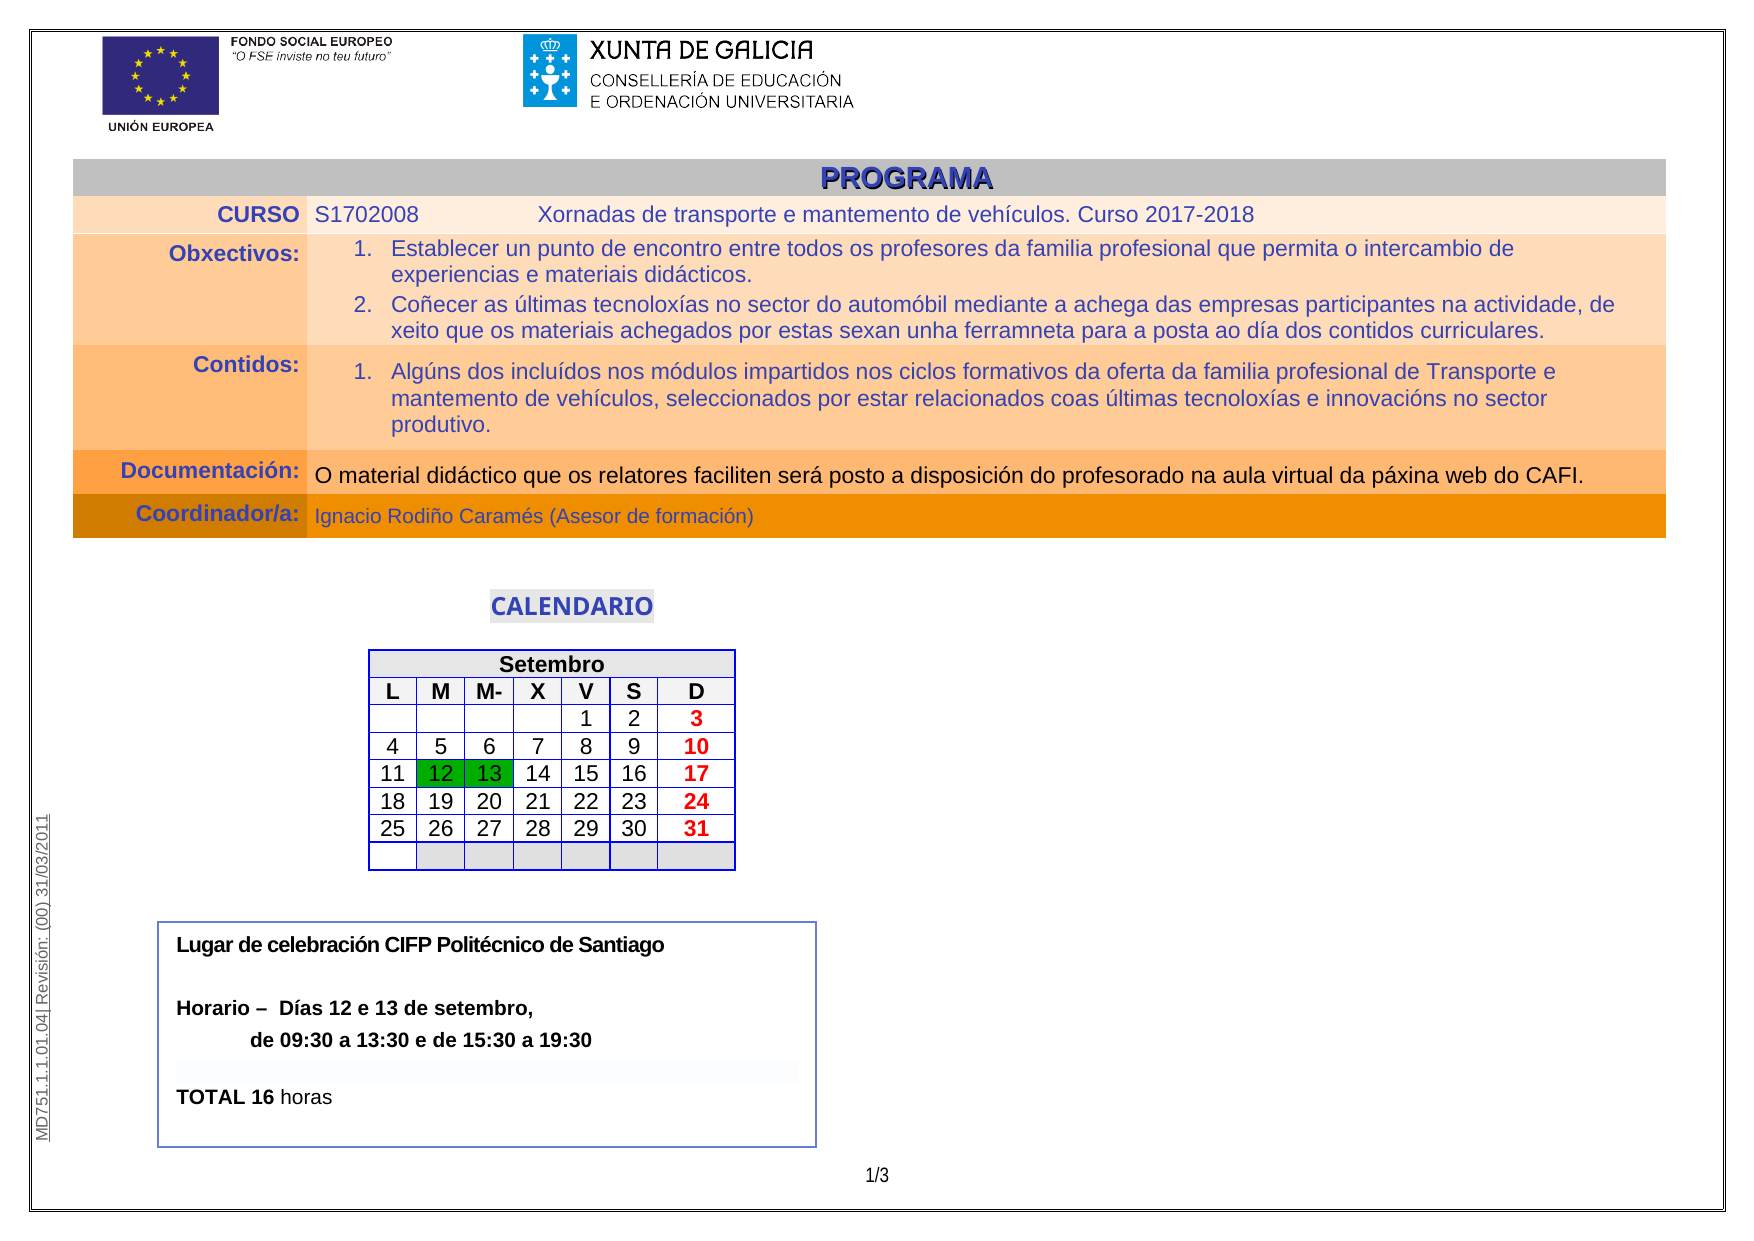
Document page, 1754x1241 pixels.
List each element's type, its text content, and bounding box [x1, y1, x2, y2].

table_cell 21 [514, 788, 561, 814]
table_cell CURSO [73, 196, 307, 233]
table_cell [1643, 234, 1666, 345]
picture [547, 55, 554, 62]
table_cell [465, 843, 513, 869]
table_cell 2 [611, 705, 657, 732]
table_cell 23 [611, 788, 657, 814]
table_cell 9 [611, 733, 657, 759]
picture [531, 55, 538, 62]
table_cell S1702008 [307, 196, 530, 233]
table_cell [370, 705, 416, 732]
table_cell Ignacio Rodiño Caramés (Asesor de formación) [307, 494, 1666, 538]
table_cell 15 [562, 760, 609, 787]
table_cell [465, 705, 513, 732]
table_cell M [417, 678, 464, 704]
table_cell 17 [658, 760, 734, 787]
table_cell 30 [611, 815, 657, 841]
table_cell [417, 705, 464, 732]
picture [578, 34, 854, 108]
table_cell Coñecer as últimas tecnoloxías no sector do automóbil mediante a achega das empresas participantes na actividade, de xeito que os materiais achegados por estas sexan unha ferramneta para a posta ao día dos contidos curriculares. [314, 289, 1643, 345]
table_cell 25 [370, 815, 416, 841]
table_cell 29 [562, 815, 609, 841]
table_cell 11 [370, 760, 416, 787]
table_cell D [658, 678, 734, 704]
picture [562, 55, 569, 62]
table_cell [658, 843, 734, 869]
text TOTAL 16 horas [176, 1084, 798, 1108]
table_cell [307, 345, 1666, 450]
table_cell [417, 843, 464, 869]
table_cell M- [465, 678, 513, 704]
table_cell 1 [562, 705, 609, 732]
picture [102, 36, 392, 131]
table_cell V [562, 678, 609, 704]
table_cell 19 [417, 788, 464, 814]
table_cell 26 [417, 815, 464, 841]
table_header PROGRAMA [73, 159, 1666, 196]
table_cell O material didáctico que os relatores faciliten será posto a disposición do profesorado na aula virtual da páxina web do CAFI. [307, 450, 1666, 494]
table_cell 31 [658, 815, 734, 841]
picture [546, 66, 554, 73]
text Lugar de celebración CIFP Politécnico de Santiago [176, 932, 798, 957]
table_header Setembro [370, 651, 734, 677]
table_cell [514, 843, 561, 869]
table_cell 20 [465, 788, 513, 814]
picture [531, 71, 538, 78]
table_cell S [611, 678, 657, 704]
table_cell 13 [465, 760, 513, 787]
table_cell 5 [417, 733, 464, 759]
table_cell 27 [465, 815, 513, 841]
table_cell [307, 234, 314, 345]
text CALENDARIO [490, 589, 1632, 623]
table_cell [370, 843, 416, 869]
table_cell 14 [514, 760, 561, 787]
table_cell Coordinador/a: [73, 494, 307, 538]
picture [542, 76, 559, 99]
table_cell 3 [658, 705, 734, 732]
table_cell 8 [562, 733, 609, 759]
table_cell 4 [370, 733, 416, 759]
text de 09:30 a 13:30 e de 15:30 a 19:30 [176, 1028, 798, 1052]
table_cell 12 [417, 760, 464, 787]
table_cell X [514, 678, 561, 704]
table_cell 28 [514, 815, 561, 841]
picture [562, 71, 569, 78]
table_cell [514, 705, 561, 732]
table_cell Obxectivos: [73, 234, 307, 345]
table_cell 6 [465, 733, 513, 759]
table_cell L [370, 678, 416, 704]
table_cell Xornadas de transporte e mantemento de vehículos. Curso 2017-2018 [530, 196, 1666, 233]
table_cell 18 [370, 788, 416, 814]
table_cell 7 [514, 733, 561, 759]
table_cell 16 [611, 760, 657, 787]
table_cell [562, 843, 609, 869]
table_cell 10 [658, 733, 734, 759]
table_cell Contidos: [73, 345, 307, 450]
table_cell 24 [658, 788, 734, 814]
table_header Algúns dos incluídos nos módulos impartidos nos ciclos formativos da oferta da familia profesional de Transporte e mantemento de vehículos, seleccionados por estar relacionados coas últimas tecnoloxías e innovacións no sector produtivo. [314, 357, 1643, 439]
picture [562, 87, 569, 94]
table_cell Documentación: [73, 450, 307, 494]
table_header Establecer un punto de encontro entre todos os profesores da familia profesional que permita o intercambio de experiencias e materiais didácticos. [314, 234, 1643, 289]
picture [531, 87, 538, 94]
table_cell 22 [562, 788, 609, 814]
text Horario – Días 12 e 13 de setembro, [176, 996, 798, 1020]
table_cell [611, 843, 657, 869]
